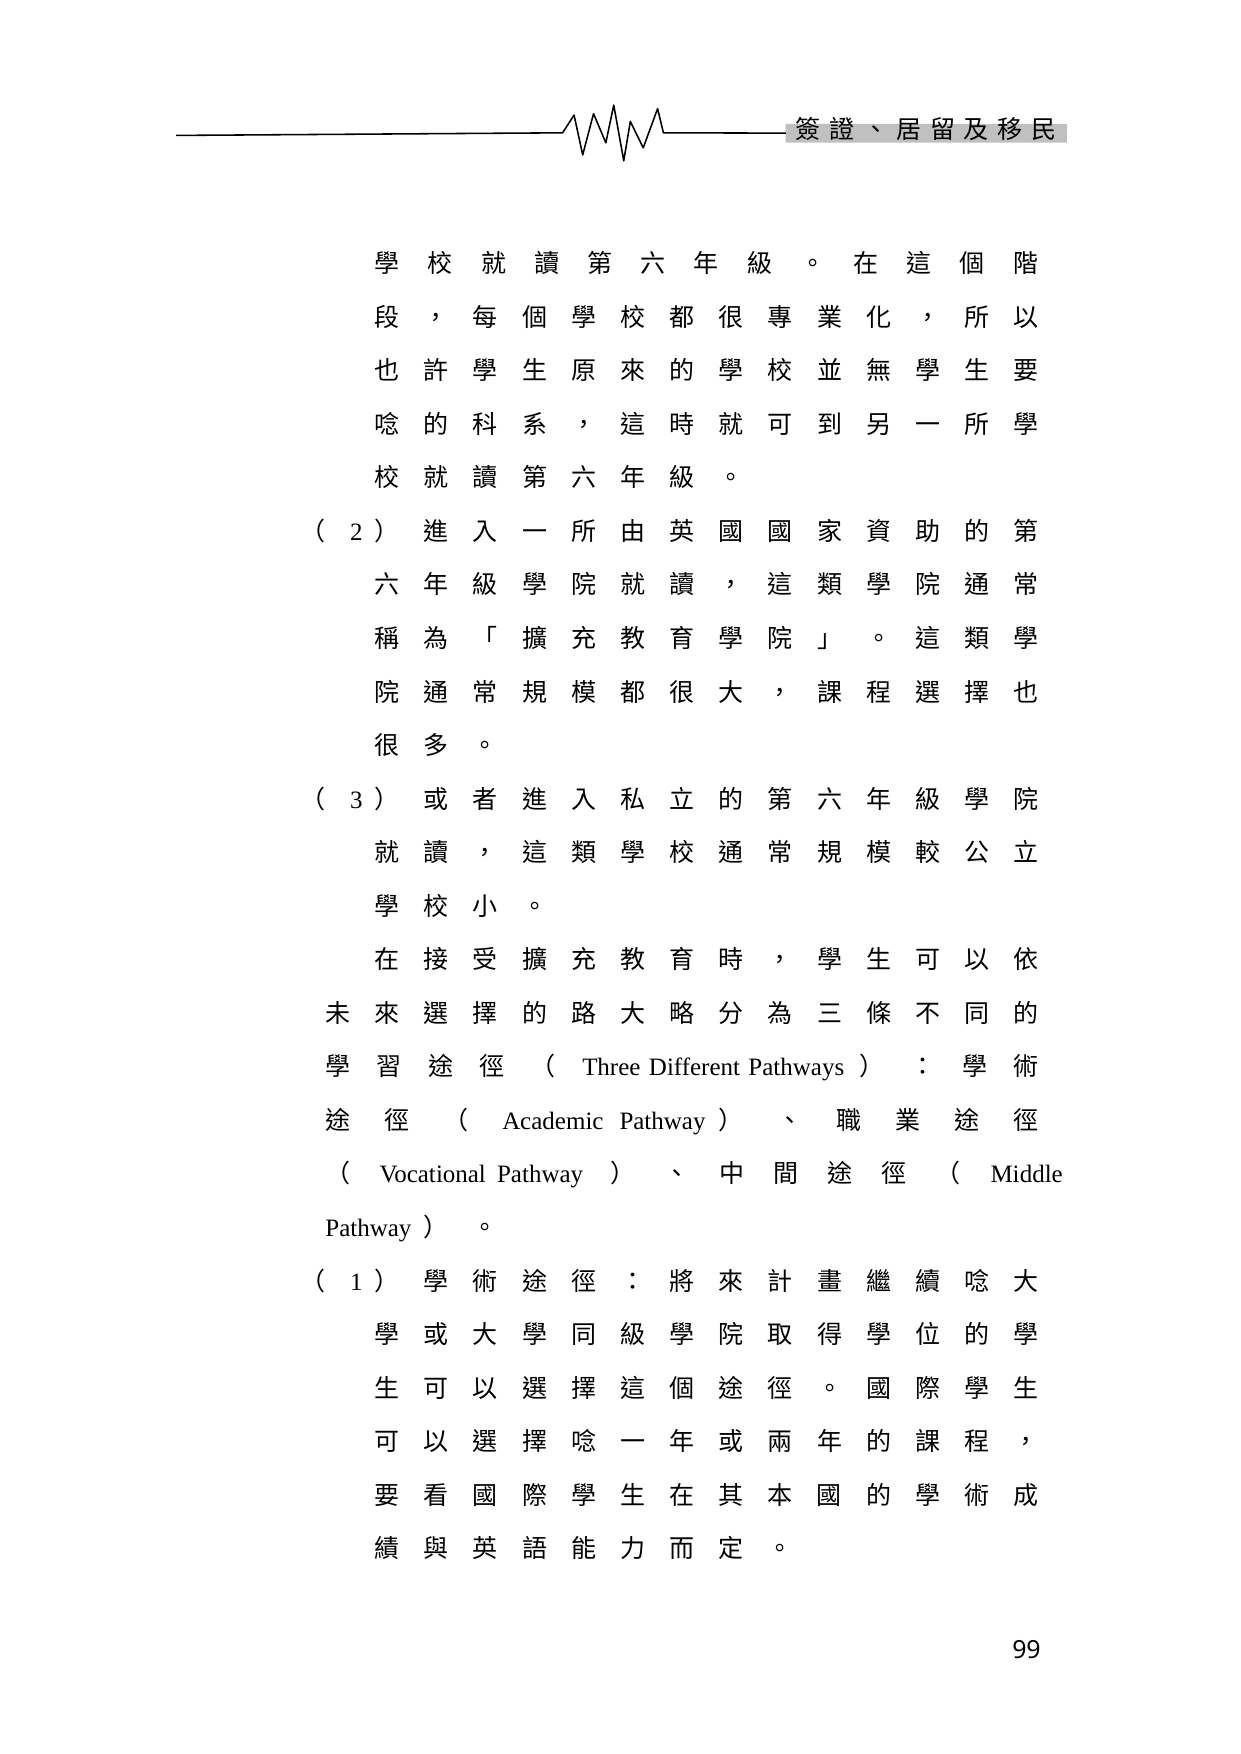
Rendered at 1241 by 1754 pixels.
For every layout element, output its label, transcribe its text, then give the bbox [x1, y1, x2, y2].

text （2）進入一所由英國國家資助的第六年級學院就讀，這類學院通常稱為「擴充教育學院」。這類學院通常規模都很大，課程選擇也很多。 [301, 505, 1063, 773]
text 學校就讀第六年級。在這個階段，每個學校都很專業化，所以也許學生原來的學校並無學生要唸的科系，這時就可到另一所學校就讀第六年級。 [301, 237, 1063, 505]
text 在接受擴充教育時，學生可以依未來選擇的路大略分為三條不同的學習途徑（Three Different Pathways）：學術途徑（Academic Pathway）、職業途徑（Vocational Pathway）、中間途徑（Middle Pathway）。 [325, 933, 1063, 1254]
text （3）或者進入私立的第六年級學院就讀，這類學校通常規模較公立學校小。 [301, 773, 1063, 933]
text （1）學術途徑：將來計畫繼續唸大學或大學同級學院取得學位的學生可以選擇這個途徑。國際學生可以選擇唸一年或兩年的課程，要看國際學生在其本國的學術成績與英語能力而定。 [301, 1254, 1063, 1576]
